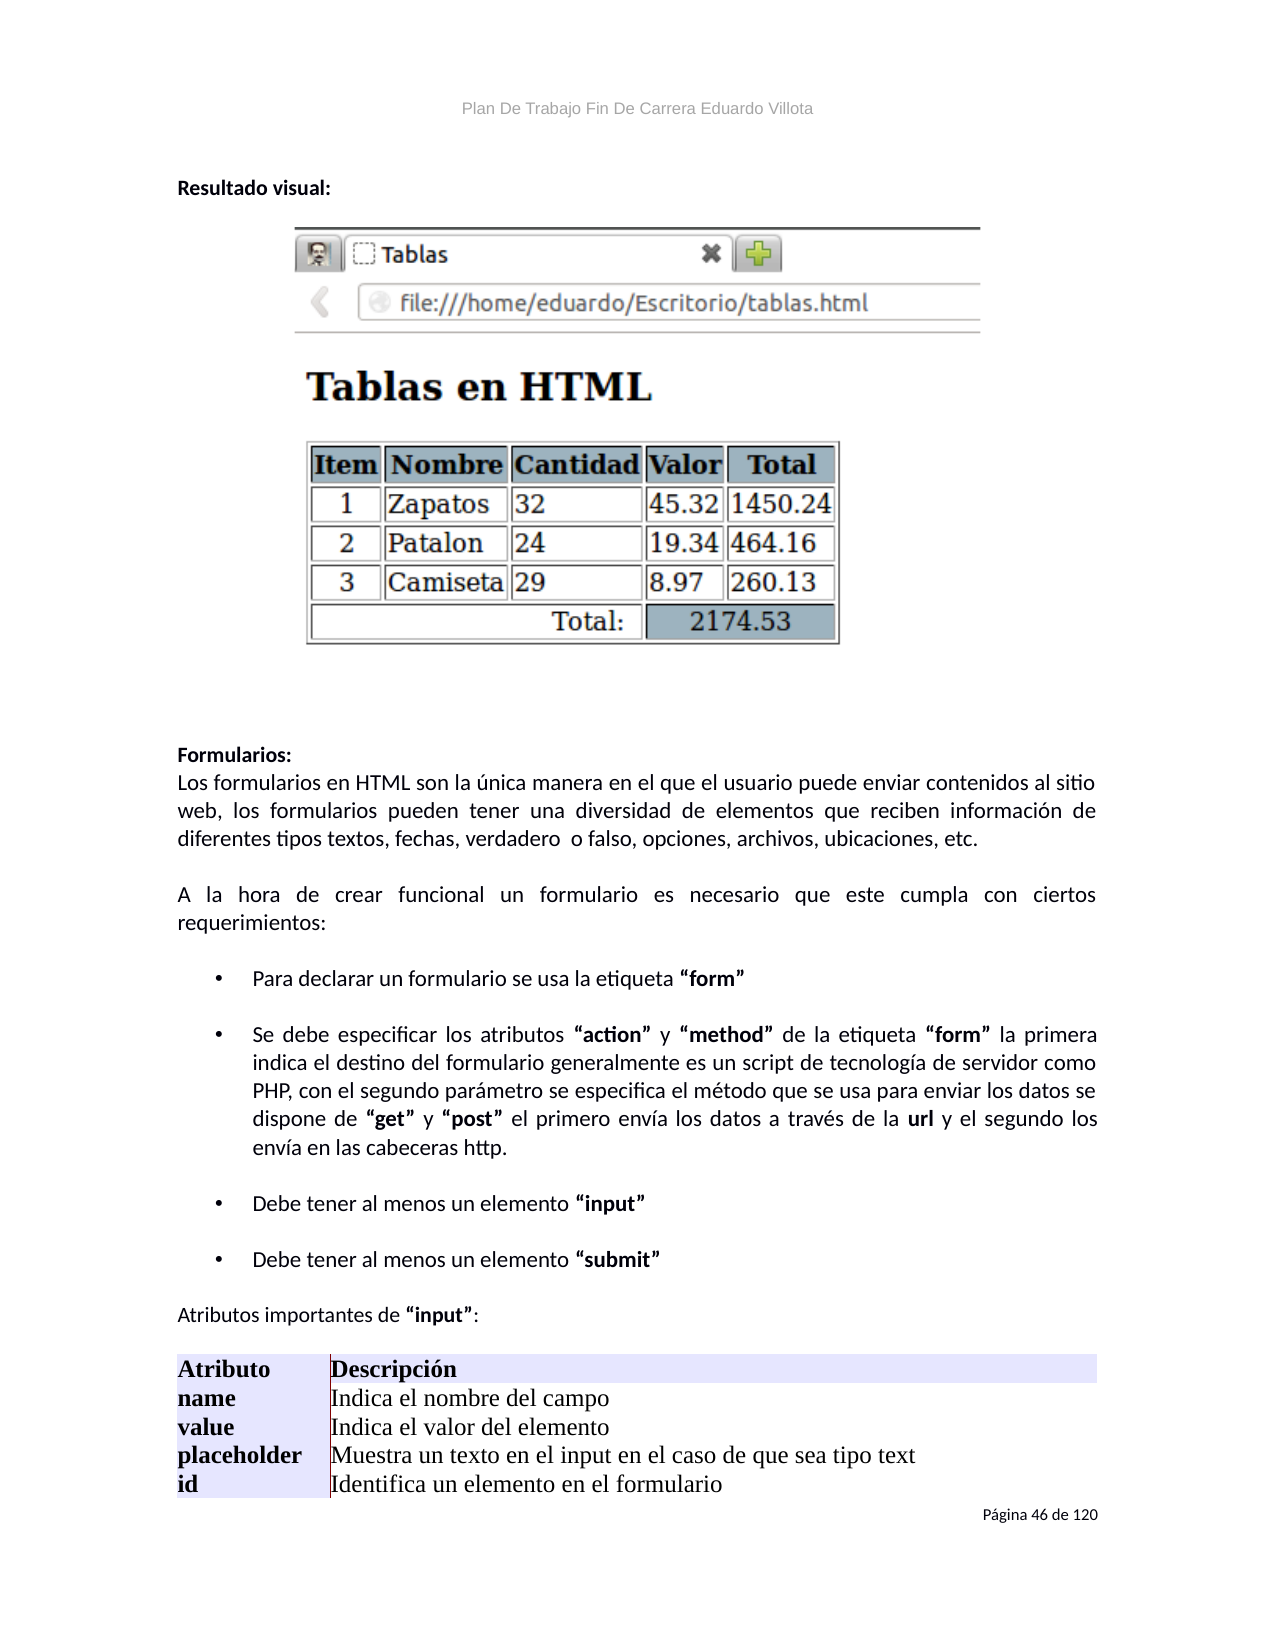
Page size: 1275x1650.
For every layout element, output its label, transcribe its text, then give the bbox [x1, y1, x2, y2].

table_cell placeholder [177, 1440, 330, 1469]
text Los formularios en HTML son la única manera en el que el usuario puede enviar contenidos al sitio web, los formularios pueden tener una diversidad de elementos que reciben información de diferentes tipos textos, fechas, verdadero o falso, opciones, archivos, ubicaciones, etc. [177, 768, 1098, 852]
list Se debe especificar los atributos “action” y “method” de la etiqueta “form” la primera indica el destino del formulario generalmente es un script de tecnología de servidor como PHP, con el segundo parámetro se especifica el método que se usa para enviar los datos se dispone de “get” y “post” el primero envía los datos a través de la url y el segundo los envía en las cabeceras http. [215, 1021, 1098, 1161]
table_cell value [177, 1412, 330, 1440]
list Debe tener al menos un elemento “submit” [215, 1245, 1098, 1273]
text A la hora de crear funcional un formulario es necesario que este cumpla con ciertos requerimientos: [177, 880, 1098, 936]
table_cell Identifica un elemento en el formulario [331, 1469, 1097, 1498]
text Formularios: [177, 742, 1098, 768]
list Para declarar un formulario se usa la etiqueta “form” [215, 964, 1098, 992]
text Resultado visual: [177, 174, 1098, 201]
list Debe tener al menos un elemento “input” [215, 1189, 1098, 1217]
table_cell name [177, 1383, 330, 1412]
table_header Descripción [331, 1354, 1097, 1383]
table_header Atributo [177, 1354, 330, 1383]
text Atributos importantes de “input”: [177, 1301, 1098, 1327]
picture [294, 227, 981, 687]
table_cell Muestra un texto en el input en el caso de que sea tipo text [331, 1440, 1097, 1469]
table_cell id [177, 1469, 330, 1498]
table_cell Indica el nombre del campo [331, 1383, 1097, 1412]
table_cell Indica el valor del elemento [331, 1412, 1097, 1440]
